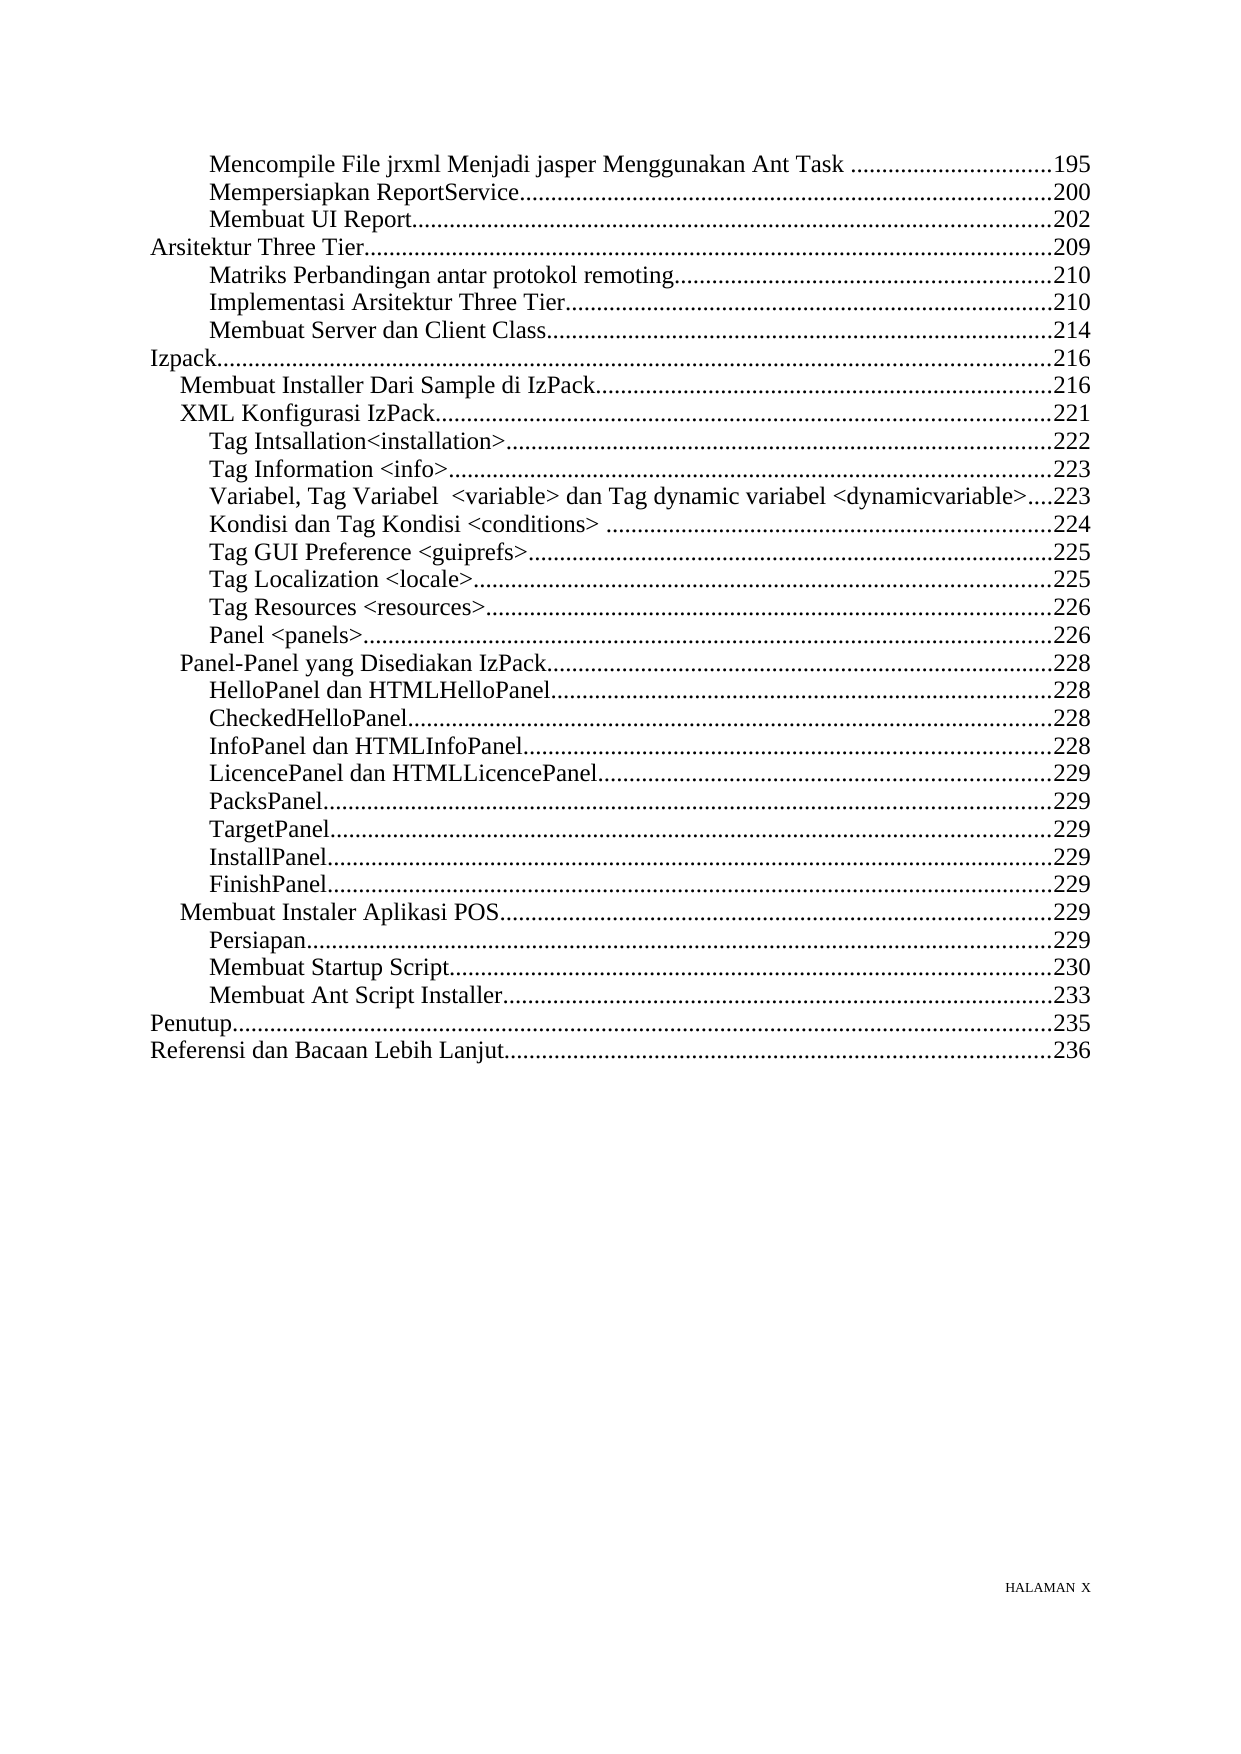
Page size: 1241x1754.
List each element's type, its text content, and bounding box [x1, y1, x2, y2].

text Persiapan 229 [209, 926, 1091, 953]
text Membuat Installer Dari Sample di IzPack 216 [179, 372, 1091, 399]
text Penutup 235 [150, 1009, 1091, 1037]
text Kondisi dan Tag Kondisi <conditions> 224 [209, 510, 1091, 538]
text Matriks Perbandingan antar protokol remoting 210 [209, 261, 1091, 288]
text PacksPanel 229 [209, 787, 1091, 815]
text Referensi dan Bacaan Lebih Lanjut 236 [150, 1037, 1091, 1064]
text InstallPanel 229 [209, 843, 1091, 870]
text FinishPanel 229 [209, 870, 1091, 898]
text Membuat UI Report 202 [209, 205, 1091, 233]
text XML Konfigurasi IzPack 221 [179, 399, 1091, 427]
text Arsitektur Three Tier 209 [150, 233, 1091, 261]
text TargetPanel 229 [209, 815, 1091, 843]
text Tag Intsallation<installation> 222 [209, 427, 1091, 455]
text Tag Resources <resources> 226 [209, 593, 1091, 621]
text Tag GUI Preference <guiprefs> 225 [209, 538, 1091, 566]
text Panel-Panel yang Disediakan IzPack 228 [179, 649, 1091, 676]
text InfoPanel dan HTMLInfoPanel 228 [209, 732, 1091, 759]
text Tag Localization <locale> 225 [209, 566, 1091, 593]
text HelloPanel dan HTMLHelloPanel 228 [209, 676, 1091, 704]
text Membuat Server dan Client Class 214 [209, 316, 1091, 344]
text Membuat Ant Script Installer 233 [209, 981, 1091, 1009]
text Membuat Instaler Aplikasi POS 229 [179, 898, 1091, 926]
text CheckedHelloPanel 228 [209, 704, 1091, 732]
text Mencompile File jrxml Menjadi jasper Menggunakan Ant Task 195 [209, 150, 1091, 178]
text Implementasi Arsitektur Three Tier 210 [209, 288, 1091, 316]
text Mempersiapkan ReportService 200 [209, 178, 1091, 205]
text Variabel, Tag Variabel <variable> dan Tag dynamic variabel <dynamicvariable> 223 [209, 482, 1091, 510]
text Membuat Startup Script 230 [209, 953, 1091, 981]
text LicencePanel dan HTMLLicencePanel 229 [209, 759, 1091, 787]
text Tag Information <info> 223 [209, 455, 1091, 482]
text Izpack 216 [150, 344, 1091, 372]
text Panel <panels> 226 [209, 621, 1091, 649]
